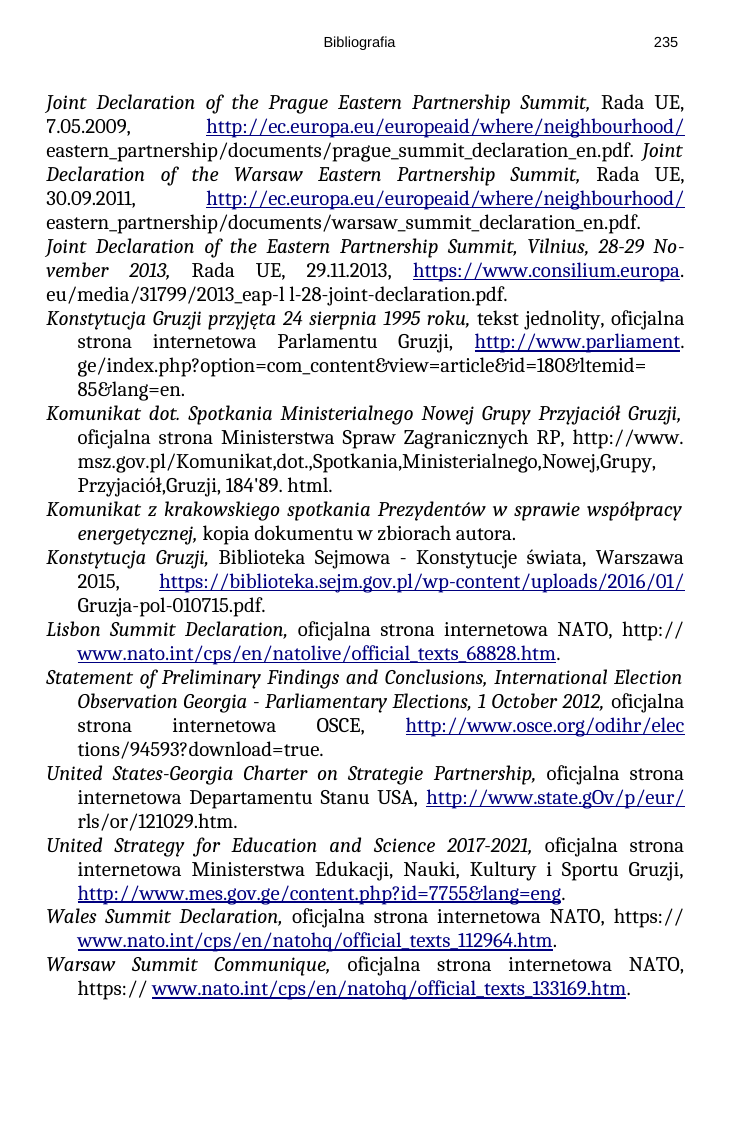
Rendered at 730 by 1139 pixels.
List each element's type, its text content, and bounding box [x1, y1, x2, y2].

text Komunikat dot. Spotkania Ministerialnego Nowej Grupy Przyjaciół Gruzji, oficjalna strona Ministerstwa Spraw Zagranicznych RP, http://www. msz.gov.pl/Komunikat,dot.,Spotkania,Ministerialnego,Nowej,Grupy, Przyjaciół,Gruzji, 184'89. html. [46, 402, 684, 498]
text Lisbon Summit Declaration, oficjalna strona internetowa NATO, http:// www.nato.int/cps/en/natolive/official_texts_68828.htm. [46, 618, 684, 666]
text Wales Summit Declaration, oficjalna strona internetowa NATO, https:// www.nato.int/cps/en/natohq/official_texts_112964.htm. [46, 905, 684, 953]
text United States-Georgia Charter on Strategie Partnership, oficjalna strona internetowa Departamentu Stanu USA, http://www.state.gOv/p/eur/ rls/or/121029.htm. [46, 761, 684, 833]
text Komunikat z krakowskiego spotkania Prezydentów w sprawie współpracy energetycznej, kopia dokumentu w zbiorach autora. [46, 498, 684, 546]
text 235 [654, 34, 684, 51]
text Warsaw Summit Communique, oficjalna strona internetowa NATO, https:// www.nato.int/cps/en/natohq/official_texts_133169.htm. [46, 953, 684, 1001]
text Konstytucja Gruzji, Biblioteka Sejmowa - Konstytucje świata, Warszawa 2015, https://biblioteka.sejm.gov.pl/wp-content/uploads/2016/01/ Gruzja-pol-010715.pdf. [46, 546, 684, 618]
text Statement of Preliminary Findings and Conclusions, International Elec­tion Observation Georgia - Parliamentary Elections, 1 October 2012, oficjalna strona internetowa OSCE, http://www.osce.org/odihr/elec tions/94593?download=true. [46, 666, 684, 761]
text United Strategy for Education and Science 2017-2021, oficjalna strona internetowa Ministerstwa Edukacji, Nauki, Kultury i Sportu Gruzji, http://www.mes.gov.ge/content.php?id=7755&lang=eng. [46, 833, 684, 905]
text Konstytucja Gruzji przyjęta 24 sierpnia 1995 roku, tekst jednolity, oficjal­na strona internetowa Parlamentu Gruzji, http://www.parliament. ge/index.php?option=com_content&view=article&id=180&ltemid= 85&lang=en. [46, 306, 684, 402]
text Bibliografia [323, 34, 410, 50]
text Joint Declaration of the Prague Eastern Partnership Summit, Rada UE, 7.05.2009, http://ec.europa.eu/europeaid/where/neighbourhood/ eastern_partnership/documents/prague_summit_declaration_en.pdf. Joint Declaration of the Warsaw Eastern Partnership Summit, Rada UE, 30.09.2011, http://ec.europa.eu/europeaid/where/neighbourhood/ eastern_partnership/documents/warsaw_summit_declaration_en.pdf. Joint Declaration of the Eastern Partnership Summit, Vilnius, 28-29 No­vember 2013, Rada UE, 29.11.2013, https://www.consilium.europa. eu/media/31799/2013_eap-l l-28-joint-declaration.pdf. [46, 91, 684, 306]
